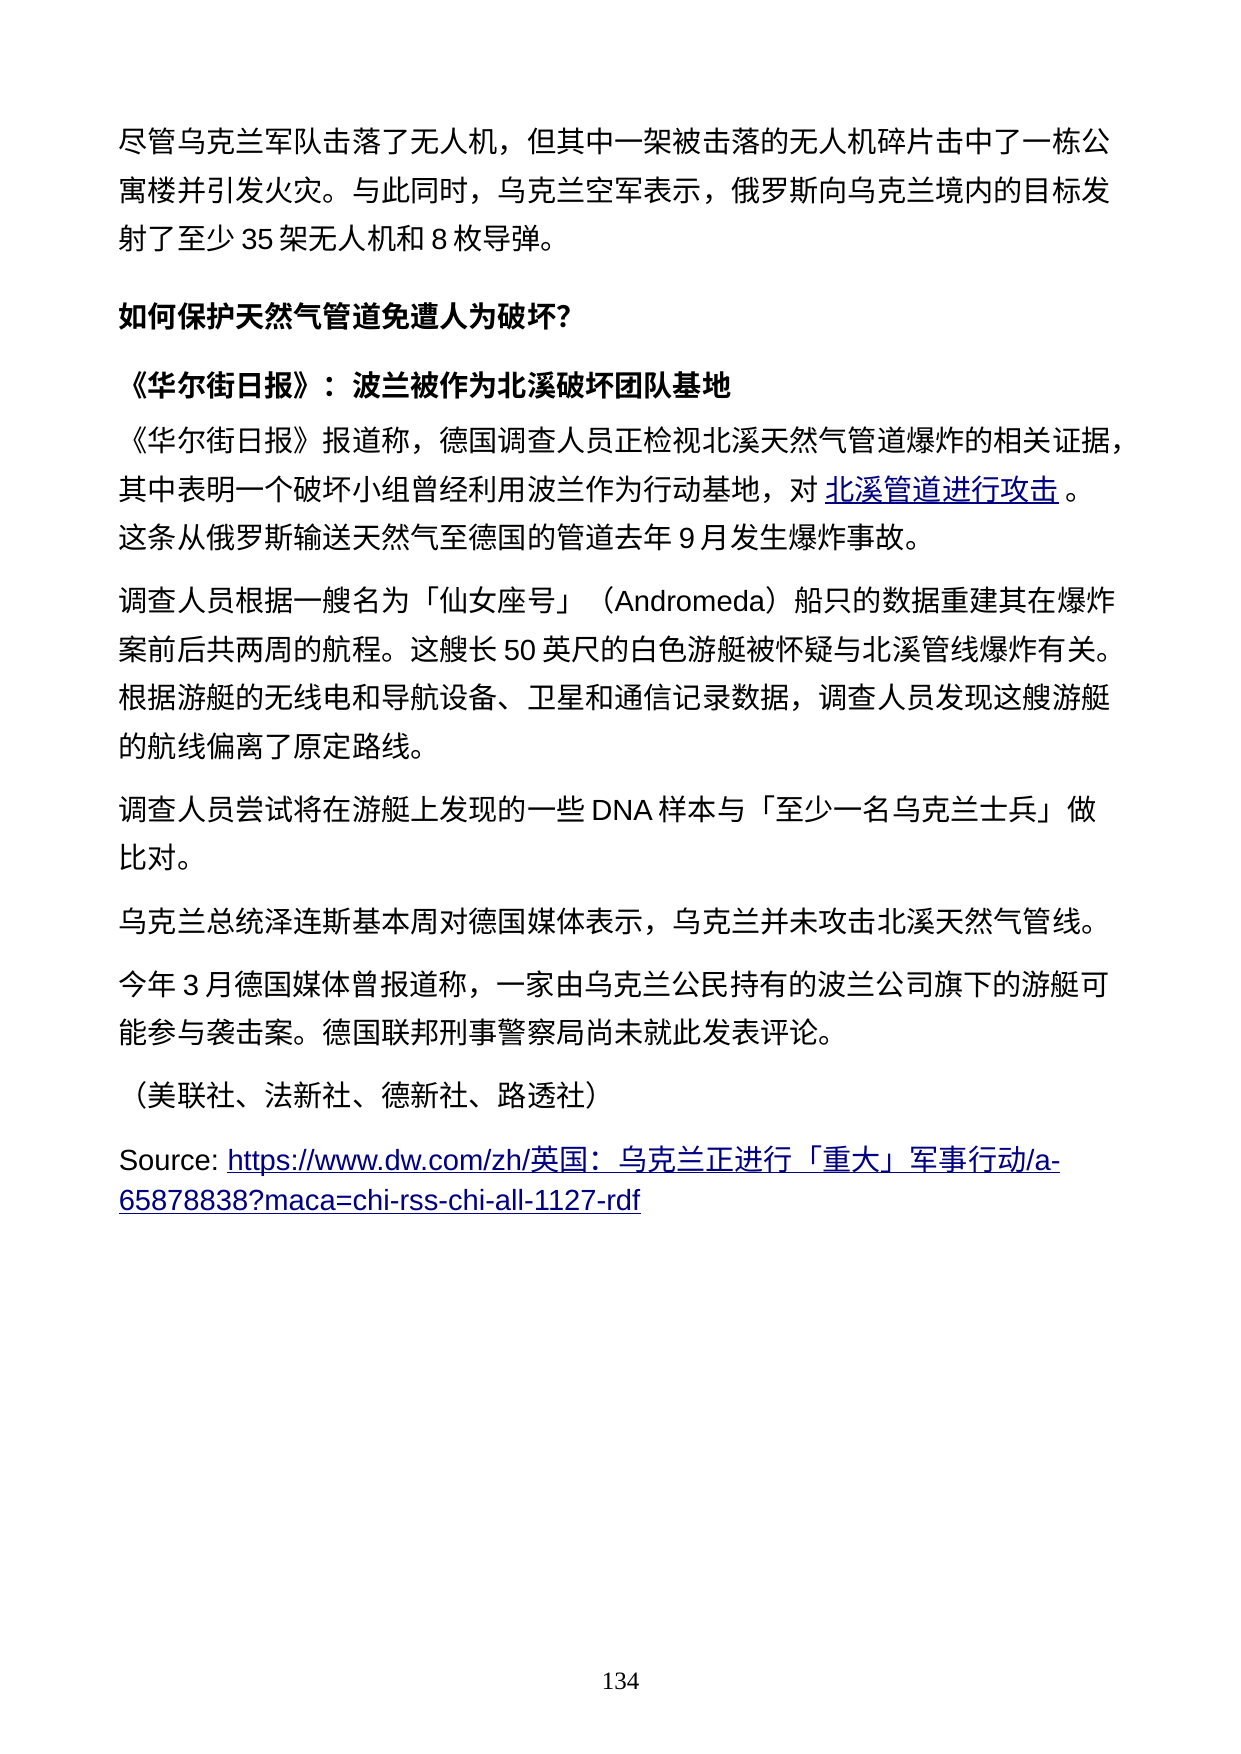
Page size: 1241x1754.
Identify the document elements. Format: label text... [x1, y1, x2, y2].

subtitle 如何保护天然气管道免遭人为破坏？ [118, 293, 1122, 336]
text 调查人员根据一艘名为「仙女座号」（Andromeda）船只的数据重建其在爆炸案前后共两周的航程。这艘长50英尺的白色游艇被怀疑与北溪管线爆炸有关。根据游艇的无线电和导航设备、卫星和通信记录数据，调查人员发现这艘游艇的航线偏离了原定路线。 [118, 578, 1122, 766]
text 《华尔街日报》报道称，德国调查人员正检视北溪天然气管道爆炸的相关证据，其中表明一个破坏小组曾经利用波兰作为行动基地，对 北溪管道进行攻击 。这条从俄罗斯输送天然气至德国的管道去年9月发生爆炸事故。 [118, 417, 1122, 557]
text （美联社、法新社、德新社、路透社） [118, 1073, 1122, 1115]
text 乌克兰总统泽连斯基本周对德国媒体表示，乌克兰并未攻击北溪天然气管线。 [118, 898, 1122, 940]
text 今年3月德国媒体曾报道称，一家由乌克兰公民持有的波兰公司旗下的游艇可能参与袭击案。德国联邦刑事警察局尚未就此发表评论。 [118, 961, 1122, 1052]
text 尽管乌克兰军队击落了无人机，但其中一架被击落的无人机碎片击中了一栋公寓楼并引发火灾。与此同时，乌克兰空军表示，俄罗斯向乌克兰境内的目标发射了至少35架无人机和8枚导弹。 [118, 118, 1122, 258]
text Source: https://www.dw.com/zh/英国：乌克兰正进行「重大」军事行动/a-65878838?maca=chi-rss-chi-all-1127-rdf [118, 1136, 1122, 1217]
subtitle 《华尔街日报》：波兰被作为北溪破坏团队基地 [118, 363, 1122, 405]
text 调查人员尝试将在游艇上发现的一些DNA样本与「至少一名乌克兰士兵」做比对。 [118, 786, 1122, 877]
